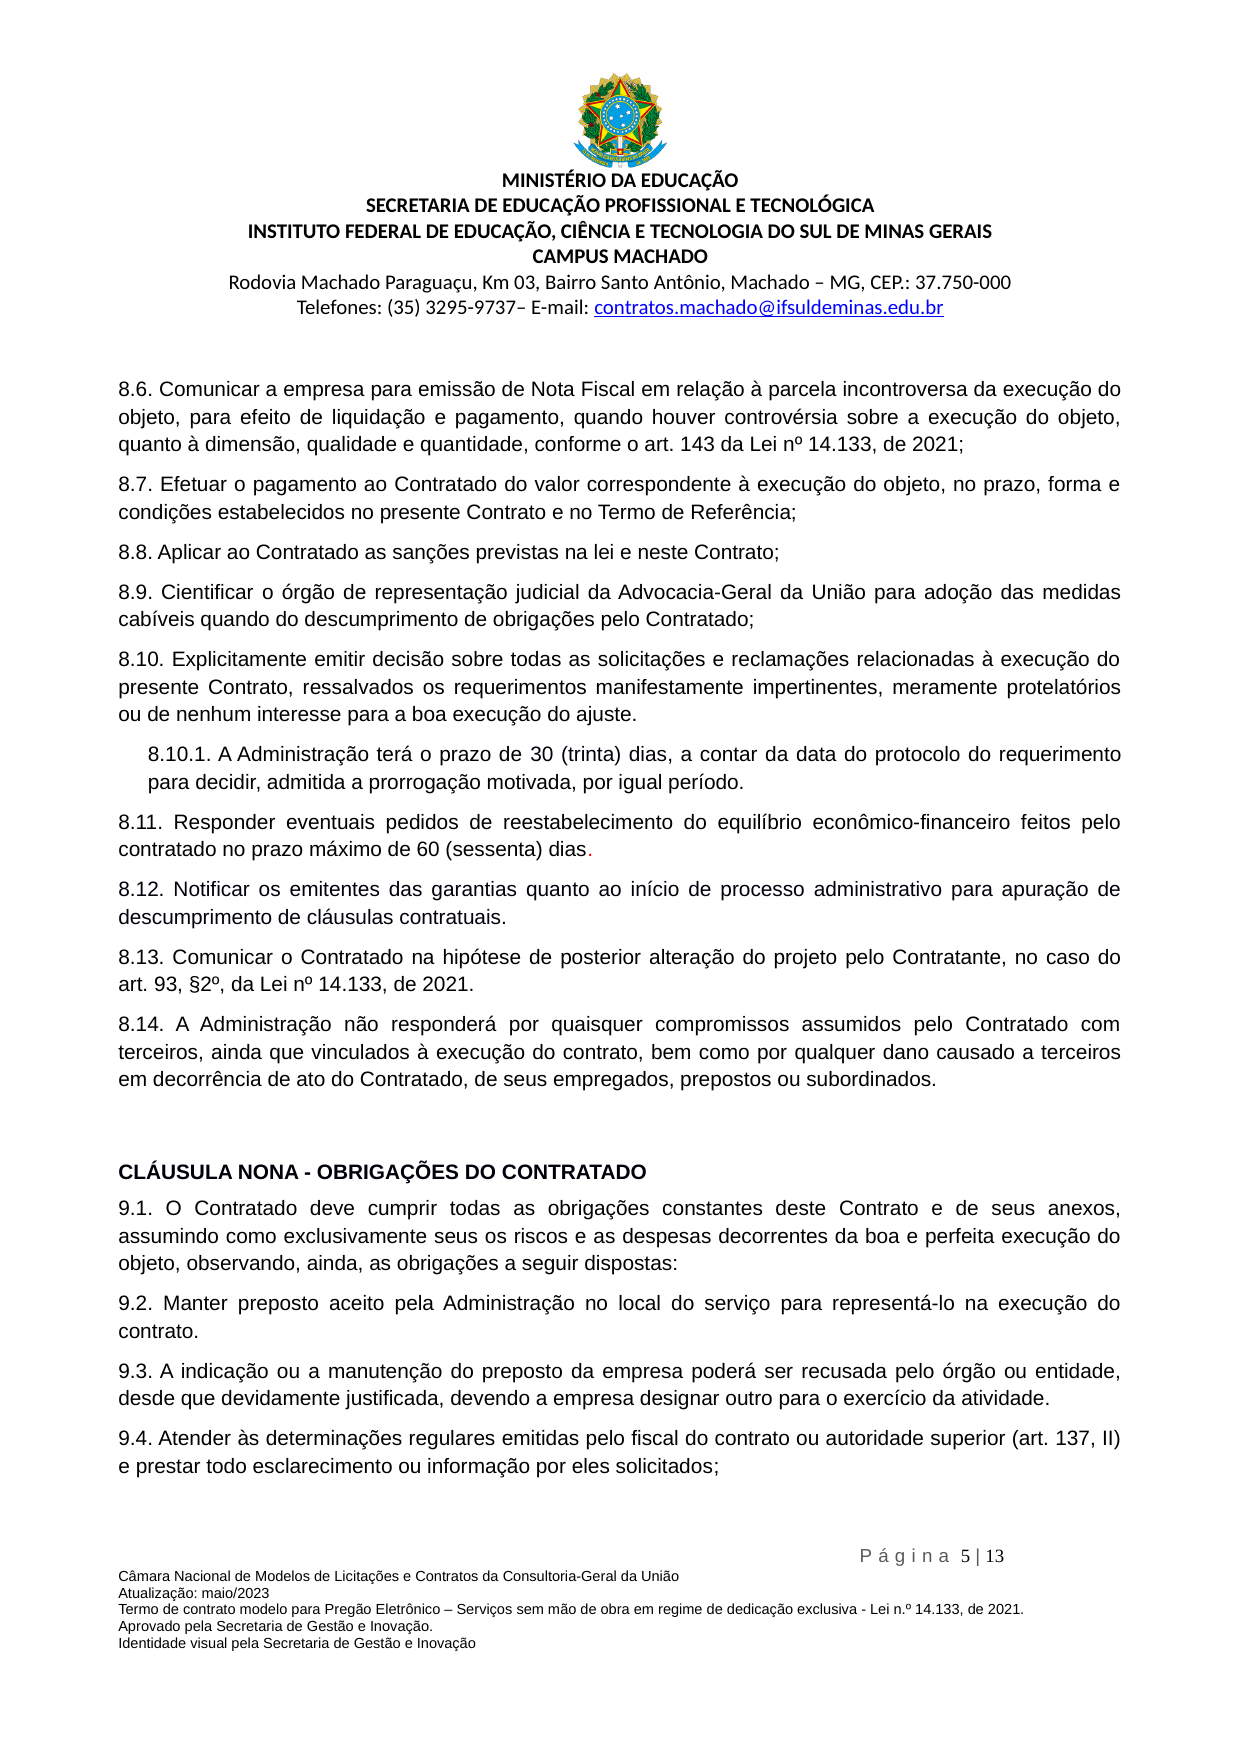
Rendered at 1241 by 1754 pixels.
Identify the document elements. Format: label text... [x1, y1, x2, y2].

subtitle 9.4. Atender às determinações regulares emitidas pelo fiscal do contrato ou autoridade superior (art. 137, II) e prestar todo esclarecimento ou informação por eles solicitados; [118, 1426, 1122, 1478]
subtitle 8.14. A Administração não responderá por quaisquer compromissos assumidos pelo Contratado com terceiros, ainda que vinculados à execução do contrato, bem como por qualquer dano causado a terceiros em decorrência de ato do Contratado, de seus empregados, prepostos ou subordinados. [118, 1012, 1122, 1091]
subtitle 8.13. Comunicar o Contratado na hipótese de posterior alteração do projeto pelo Contratante, no caso do art. 93, §2º, da Lei nº 14.133, de 2021. [118, 945, 1122, 996]
subtitle CLÁUSULA NONA - OBRIGAÇÕES DO CONTRATADO [118, 1160, 1122, 1184]
picture [613, 163, 628, 168]
subtitle 9.1. O Contratado deve cumprir todas as obrigações constantes deste Contrato e de seus anexos, assumindo como exclusivamente seus os riscos e as despesas decorrentes da boa e perfeita execução do objeto, observando, ainda, as obrigações a seguir dispostas: [118, 1196, 1122, 1275]
subtitle 8.6. Comunicar a empresa para emissão de Nota Fiscal em relação à parcela incontroversa da execução do objeto, para efeito de liquidação e pagamento, quando houver controvérsia sobre a execução do objeto, quanto à dimensão, qualidade e quantidade, conforme o art. 143 da Lei nº 14.133, de 2021; [118, 377, 1122, 456]
text 8.10.1. A Administração terá o prazo de 30 (trinta) dias, a contar da data do protocolo do requerimento para decidir, admitida a prorrogação motivada, por igual período. [148, 742, 1122, 794]
picture [573, 73, 667, 168]
subtitle 8.10. Explicitamente emitir decisão sobre todas as solicitações e reclamações relacionadas à execução do presente Contrato, ressalvados os requerimentos manifestamente impertinentes, meramente protelatórios ou de nenhum interesse para a boa execução do ajuste. [118, 647, 1122, 726]
subtitle 8.11. Responder eventuais pedidos de reestabelecimento do equilíbrio econômico-financeiro feitos pelo contratado no prazo máximo de 60 (sessenta) dias. [118, 810, 1122, 861]
picture [639, 149, 650, 155]
subtitle 8.9. Cientificar o órgão de representação judicial da Advocacia-Geral da União para adoção das medidas cabíveis quando do descumprimento de obrigações pelo Contratado; [118, 580, 1122, 631]
subtitle 9.2. Manter preposto aceito pela Administração no local do serviço para representá-lo na execução do contrato. [118, 1291, 1122, 1343]
text 8.12. Notificar os emitentes das garantias quanto ao início de processo administrativo para apuração de descumprimento de cláusulas contratuais. [118, 877, 1122, 929]
subtitle 8.7. Efetuar o pagamento ao Contratado do valor correspondente à execução do objeto, no prazo, forma e condições estabelecidos no presente Contrato e no Termo de Referência; [118, 472, 1122, 524]
subtitle 8.8. Aplicar ao Contratado as sanções previstas na lei e neste Contrato; [118, 540, 1122, 564]
subtitle 9.3. A indicação ou a manutenção do preposto da empresa poderá ser recusada pelo órgão ou entidade, desde que devidamente justificada, devendo a empresa designar outro para o exercício da atividade. [118, 1359, 1122, 1410]
